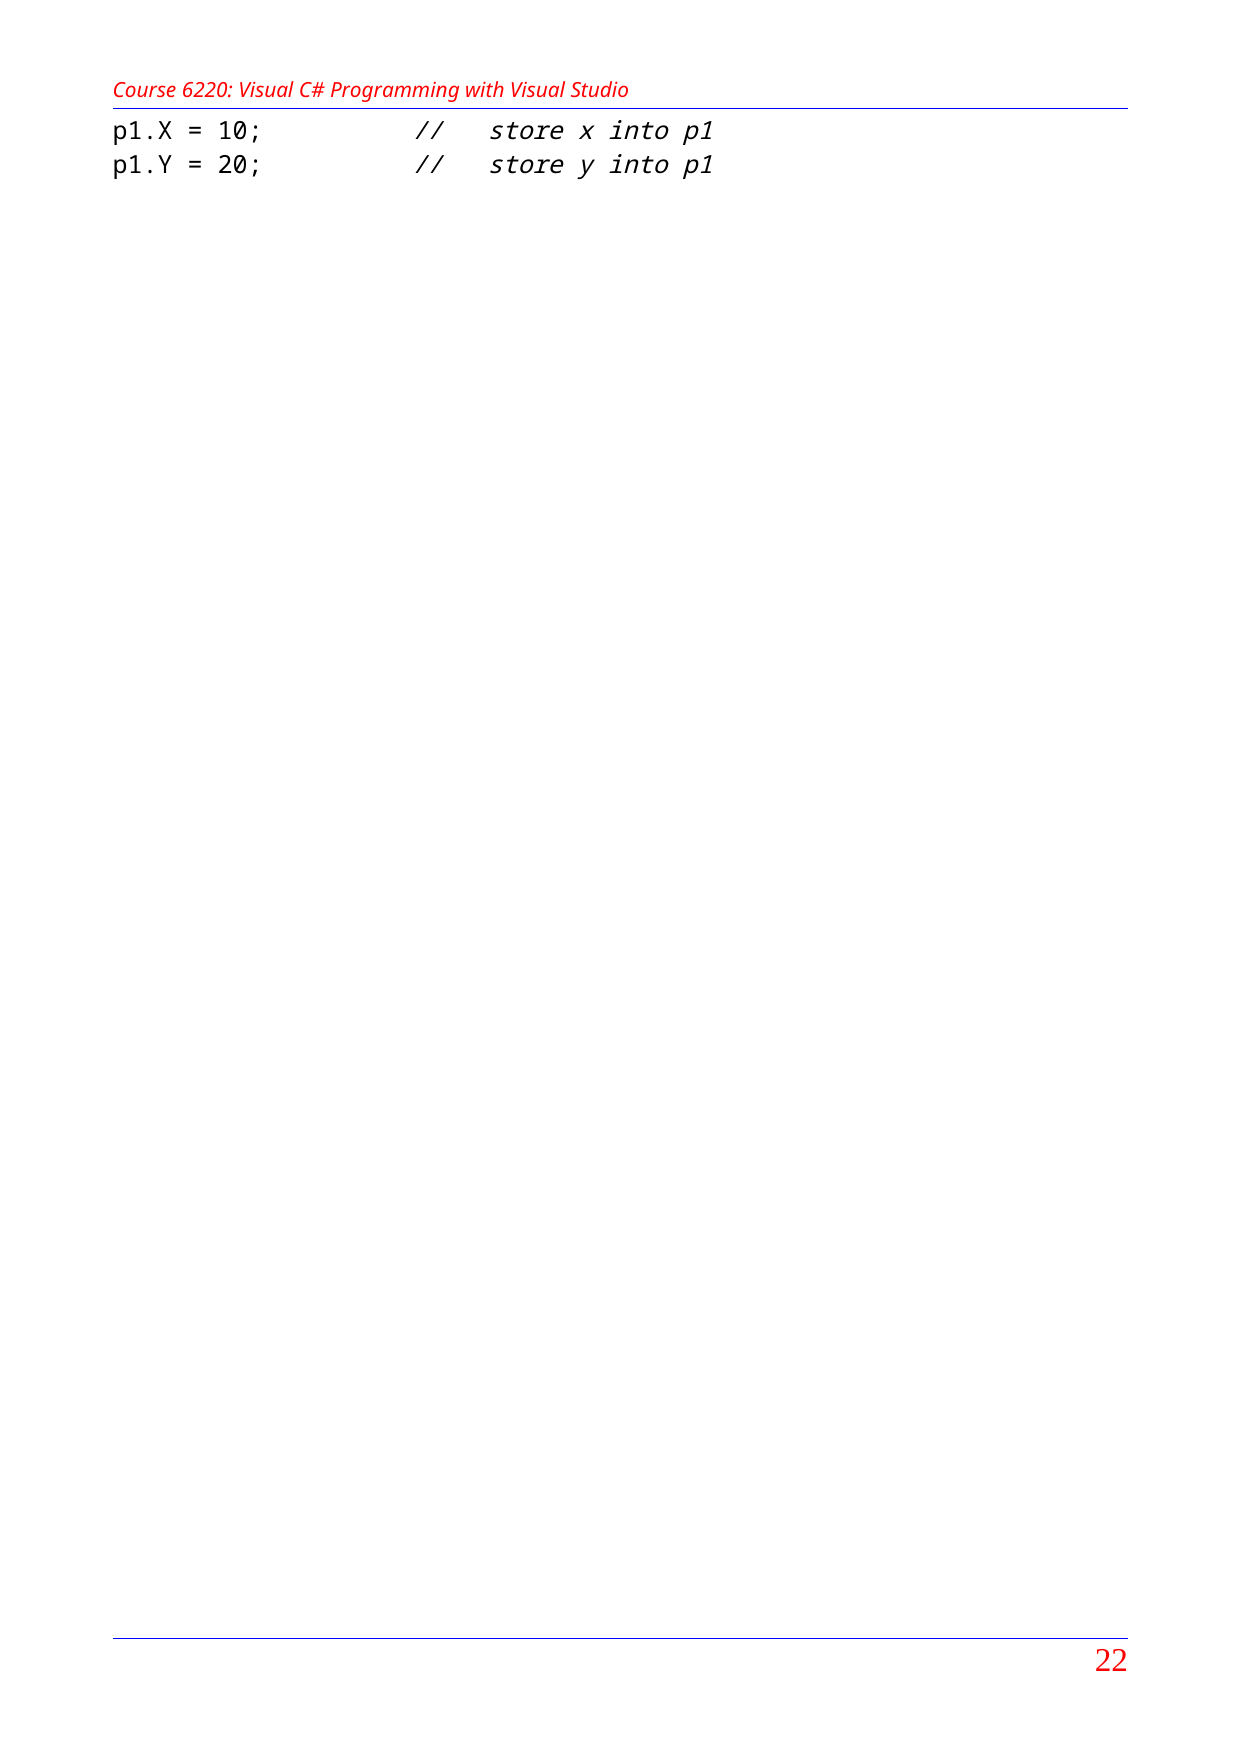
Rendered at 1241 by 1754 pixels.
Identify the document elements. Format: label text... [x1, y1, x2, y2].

text p1.X = 10; // store x into p1 [112, 112, 1128, 147]
text p1.Y = 20; // store y into p1 [112, 147, 1128, 181]
